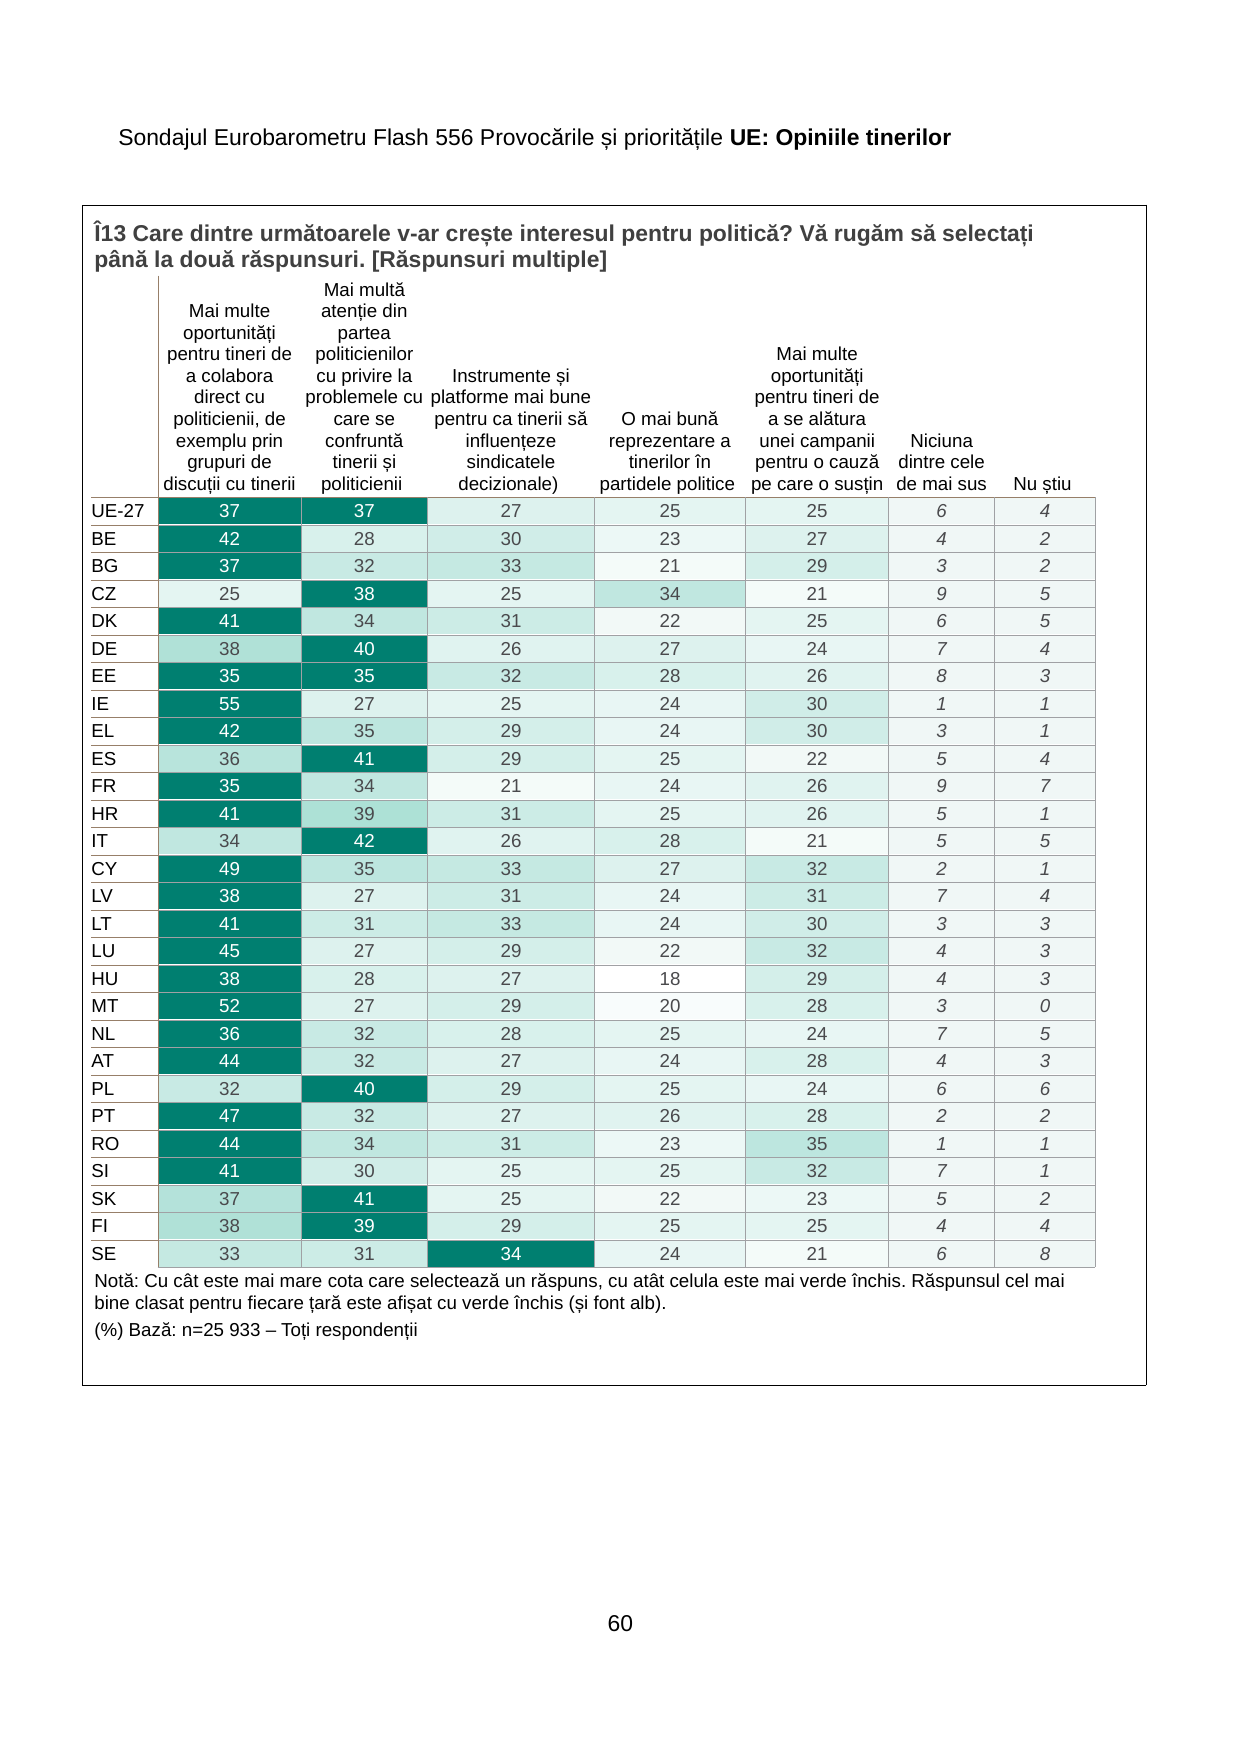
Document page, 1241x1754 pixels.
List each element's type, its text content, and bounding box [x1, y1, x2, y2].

table_cell 3 [995, 911, 1095, 937]
table_cell 25 [595, 746, 745, 772]
table_cell 1 [889, 691, 994, 717]
table_cell 41 [159, 608, 301, 634]
table_cell Mai multe oportunități pentru tineri de a se alătura unei campanii pentru o cauză pe care o susțin [745, 276, 888, 497]
table_cell 35 [159, 773, 301, 799]
table_cell 41 [159, 1158, 301, 1184]
table_cell 35 [302, 663, 427, 689]
table_cell 31 [302, 911, 427, 937]
table_cell 2 [995, 553, 1095, 579]
table_cell 38 [159, 1213, 301, 1239]
table_cell 38 [302, 581, 427, 607]
table_cell 32 [159, 1076, 301, 1102]
table_cell 26 [746, 773, 888, 799]
table_cell 8 [889, 663, 994, 689]
table_cell 31 [428, 801, 594, 827]
table_cell 32 [746, 938, 888, 964]
table_cell 24 [746, 1076, 888, 1102]
table_cell 24 [595, 911, 745, 937]
table_cell 0 [995, 993, 1095, 1019]
table_cell AT [91, 1048, 158, 1074]
table_cell 6 [889, 608, 994, 634]
table_cell 2 [995, 1103, 1095, 1129]
table_cell MT [91, 993, 158, 1019]
table_cell 21 [746, 1241, 888, 1267]
table_cell 30 [746, 911, 888, 937]
table_cell 27 [302, 883, 427, 909]
table_cell 26 [428, 828, 594, 854]
table_cell 6 [889, 1076, 994, 1102]
table_cell 1 [889, 1131, 994, 1157]
table_cell 4 [889, 526, 994, 552]
table_cell 3 [889, 718, 994, 744]
table_cell 35 [746, 1131, 888, 1157]
table_cell O mai bună reprezentare a tinerilor în partidele politice [594, 276, 745, 497]
table_cell 1 [995, 718, 1095, 744]
table_cell 28 [595, 828, 745, 854]
table_cell 24 [746, 1021, 888, 1047]
table_cell 30 [302, 1158, 427, 1184]
table_cell 25 [428, 1186, 594, 1212]
table_cell 36 [159, 1021, 301, 1047]
table_cell 1 [995, 691, 1095, 717]
table_cell 25 [428, 1158, 594, 1184]
table_cell Notă: Cu cât este mai mare cota care selectează un răspuns, cu atât celula este mai verde închis. Răspunsul cel mai bine clasat pentru fiecare țară este afișat cu verde închis (și font alb). [91, 1267, 1095, 1316]
table_cell 26 [746, 663, 888, 689]
table_cell 37 [159, 1186, 301, 1212]
table_cell 25 [428, 691, 594, 717]
table_cell PL [91, 1076, 158, 1102]
table_cell 1 [995, 856, 1095, 882]
table_cell 29 [746, 553, 888, 579]
table_cell 5 [995, 828, 1095, 854]
table_cell 32 [746, 1158, 888, 1184]
table_cell 41 [159, 801, 301, 827]
table_cell 5 [889, 801, 994, 827]
table_cell EL [91, 718, 158, 744]
table_cell 3 [889, 993, 994, 1019]
table_cell 44 [159, 1048, 301, 1074]
table_cell 3 [889, 553, 994, 579]
table_cell 24 [595, 691, 745, 717]
table_cell 5 [995, 581, 1095, 607]
table_cell 27 [428, 1103, 594, 1129]
table_cell (%) Bază: n=25 933 – Toți respondenții [91, 1316, 1095, 1343]
table_cell LT [91, 911, 158, 937]
table_cell 32 [302, 1048, 427, 1074]
table_cell 3 [995, 663, 1095, 689]
table_cell 28 [302, 526, 427, 552]
table_cell 9 [889, 581, 994, 607]
table_cell 39 [302, 1213, 427, 1239]
table_cell 26 [428, 636, 594, 662]
table_cell 29 [428, 1076, 594, 1102]
table_cell 35 [302, 718, 427, 744]
table_cell 7 [889, 1158, 994, 1184]
table_cell 25 [746, 498, 888, 524]
table_cell 2 [995, 1186, 1095, 1212]
table_cell 33 [428, 856, 594, 882]
table_cell 1 [995, 801, 1095, 827]
table_cell 49 [159, 856, 301, 882]
table_cell 27 [302, 993, 427, 1019]
table_cell PT [91, 1103, 158, 1129]
table_cell 37 [159, 553, 301, 579]
table_cell 7 [889, 636, 994, 662]
table_cell Nu știu [994, 276, 1095, 497]
table_cell 29 [428, 938, 594, 964]
table_cell 32 [302, 1021, 427, 1047]
table_cell 31 [428, 1131, 594, 1157]
table_cell 33 [159, 1241, 301, 1267]
table_cell 27 [302, 691, 427, 717]
table_cell DE [91, 636, 158, 662]
table_cell 38 [159, 966, 301, 992]
table_cell 28 [746, 993, 888, 1019]
table_cell LU [91, 938, 158, 964]
table_cell 6 [889, 498, 994, 524]
table_cell 44 [159, 1131, 301, 1157]
table_cell 34 [595, 581, 745, 607]
table_cell HR [91, 801, 158, 827]
table_cell 34 [159, 828, 301, 854]
table_cell 1 [995, 1131, 1095, 1157]
table_cell LV [91, 883, 158, 909]
table_cell 32 [428, 663, 594, 689]
table_cell 38 [159, 636, 301, 662]
table_cell 6 [889, 1241, 994, 1267]
table_cell 20 [595, 993, 745, 1019]
table_cell IE [91, 691, 158, 717]
table_cell 40 [302, 1076, 427, 1102]
table_cell 24 [595, 1048, 745, 1074]
table_cell 27 [746, 526, 888, 552]
table_cell 21 [746, 581, 888, 607]
table_cell 21 [428, 773, 594, 799]
table_cell 25 [746, 608, 888, 634]
table_cell 24 [746, 636, 888, 662]
table_cell 23 [595, 1131, 745, 1157]
table_cell 34 [302, 1131, 427, 1157]
table_cell 4 [995, 1213, 1095, 1239]
table_cell 24 [595, 773, 745, 799]
table_cell 2 [995, 526, 1095, 552]
table_cell 30 [428, 526, 594, 552]
table_cell 9 [889, 773, 994, 799]
table_cell 28 [595, 663, 745, 689]
table_cell BE [91, 526, 158, 552]
table_cell CY [91, 856, 158, 882]
table_cell 36 [159, 746, 301, 772]
table_cell 40 [302, 636, 427, 662]
table_cell 29 [428, 993, 594, 1019]
table_cell 39 [302, 801, 427, 827]
table_cell 4 [889, 1048, 994, 1074]
table_cell 25 [595, 1021, 745, 1047]
table_cell 24 [595, 718, 745, 744]
table_cell 5 [995, 1021, 1095, 1047]
table_cell 34 [302, 608, 427, 634]
table_cell 41 [159, 911, 301, 937]
table_cell 28 [746, 1048, 888, 1074]
table_cell FI [91, 1213, 158, 1239]
table_cell 4 [995, 498, 1095, 524]
table_cell CZ [91, 581, 158, 607]
table_cell 25 [595, 801, 745, 827]
table_cell 22 [595, 938, 745, 964]
table_cell 3 [889, 911, 994, 937]
table_cell 22 [746, 746, 888, 772]
table_cell 33 [428, 553, 594, 579]
table_cell SI [91, 1158, 158, 1184]
table_cell 30 [746, 691, 888, 717]
table_cell 28 [746, 1103, 888, 1129]
table_cell 26 [746, 801, 888, 827]
table_cell 41 [302, 746, 427, 772]
table_cell Mai multe oportunități pentru tineri de a colabora direct cu politicienii, de exemplu prin grupuri de discuții cu tinerii [159, 276, 301, 497]
table_cell DK [91, 608, 158, 634]
table_cell 25 [595, 1213, 745, 1239]
table_cell 23 [746, 1186, 888, 1212]
table_cell 5 [889, 828, 994, 854]
table_cell 5 [889, 746, 994, 772]
table_cell BG [91, 553, 158, 579]
table_cell 4 [889, 966, 994, 992]
table_cell 31 [302, 1241, 427, 1267]
table_cell 35 [302, 856, 427, 882]
table_cell 37 [302, 498, 427, 524]
table_cell 42 [159, 718, 301, 744]
table_cell 34 [302, 773, 427, 799]
table_cell 5 [889, 1186, 994, 1212]
table_cell Instrumente și platforme mai bune pentru ca tinerii să influențeze sindicatele decizionale) [428, 276, 594, 497]
table_cell NL [91, 1021, 158, 1047]
table_cell 38 [159, 883, 301, 909]
table_cell Niciuna dintre cele de mai sus [889, 276, 994, 497]
table_cell 24 [595, 1241, 745, 1267]
table_cell 21 [595, 553, 745, 579]
table_cell 30 [746, 718, 888, 744]
table_cell EE [91, 663, 158, 689]
table_cell 22 [595, 1186, 745, 1212]
table_cell HU [91, 966, 158, 992]
table_cell 27 [302, 938, 427, 964]
table_cell 27 [595, 856, 745, 882]
table_cell 31 [746, 883, 888, 909]
table_cell 2 [889, 856, 994, 882]
table_cell 23 [595, 526, 745, 552]
table_cell 25 [595, 1158, 745, 1184]
table_cell 52 [159, 993, 301, 1019]
table_cell 42 [302, 828, 427, 854]
table_cell 7 [889, 883, 994, 909]
table_cell 32 [746, 856, 888, 882]
table_cell 37 [159, 498, 301, 524]
table_cell 26 [595, 1103, 745, 1129]
table_cell 41 [302, 1186, 427, 1212]
table_cell 4 [995, 883, 1095, 909]
table_cell 27 [595, 636, 745, 662]
table_cell 29 [428, 718, 594, 744]
table_cell 25 [595, 498, 745, 524]
table_cell 8 [995, 1241, 1095, 1267]
table_cell 24 [595, 883, 745, 909]
table_cell 31 [428, 608, 594, 634]
table_cell 3 [995, 1048, 1095, 1074]
table_cell 34 [428, 1241, 594, 1267]
table_cell SK [91, 1186, 158, 1212]
table_cell 3 [995, 966, 1095, 992]
table_cell 5 [995, 608, 1095, 634]
table_cell 3 [995, 938, 1095, 964]
table_cell 25 [428, 581, 594, 607]
table_cell 31 [428, 883, 594, 909]
table_cell IT [91, 828, 158, 854]
table_cell ES [91, 746, 158, 772]
table_cell 4 [995, 636, 1095, 662]
table_cell Mai multă atenție din partea politicienilor cu privire la problemele cu care se confruntă tinerii și politicienii [301, 276, 427, 497]
table_cell 4 [995, 746, 1095, 772]
table_cell 6 [995, 1076, 1095, 1102]
table_cell 28 [428, 1021, 594, 1047]
table_cell 25 [746, 1213, 888, 1239]
table_cell 55 [159, 691, 301, 717]
table_cell 47 [159, 1103, 301, 1129]
table_cell 2 [889, 1103, 994, 1129]
table_cell 27 [428, 966, 594, 992]
table_cell 4 [889, 1213, 994, 1239]
table_cell 29 [428, 746, 594, 772]
table_cell 45 [159, 938, 301, 964]
table_cell 22 [595, 608, 745, 634]
table_cell 25 [595, 1076, 745, 1102]
table_cell 35 [159, 663, 301, 689]
table_cell 33 [428, 911, 594, 937]
table_cell 42 [159, 526, 301, 552]
table_cell 29 [428, 1213, 594, 1239]
table_cell 4 [889, 938, 994, 964]
table_cell RO [91, 1131, 158, 1157]
table_cell SE [91, 1241, 158, 1267]
table_cell 32 [302, 1103, 427, 1129]
table_cell 32 [302, 553, 427, 579]
table_cell 28 [302, 966, 427, 992]
table_cell 21 [746, 828, 888, 854]
table_cell 1 [995, 1158, 1095, 1184]
table_cell 18 [595, 966, 745, 992]
table_cell 29 [746, 966, 888, 992]
table_cell 7 [889, 1021, 994, 1047]
table_cell 25 [159, 581, 301, 607]
table_cell 7 [995, 773, 1095, 799]
table_header Î13 Care dintre următoarele v-ar crește interesul pentru politică? Vă rugăm să selectați până la două răspunsuri. [Răspunsuri multiple] [91, 214, 1095, 276]
table_cell UE-27 [91, 498, 158, 524]
table_cell [91, 276, 158, 497]
table_cell FR [91, 773, 158, 799]
table_cell 27 [428, 498, 594, 524]
table_cell 27 [428, 1048, 594, 1074]
